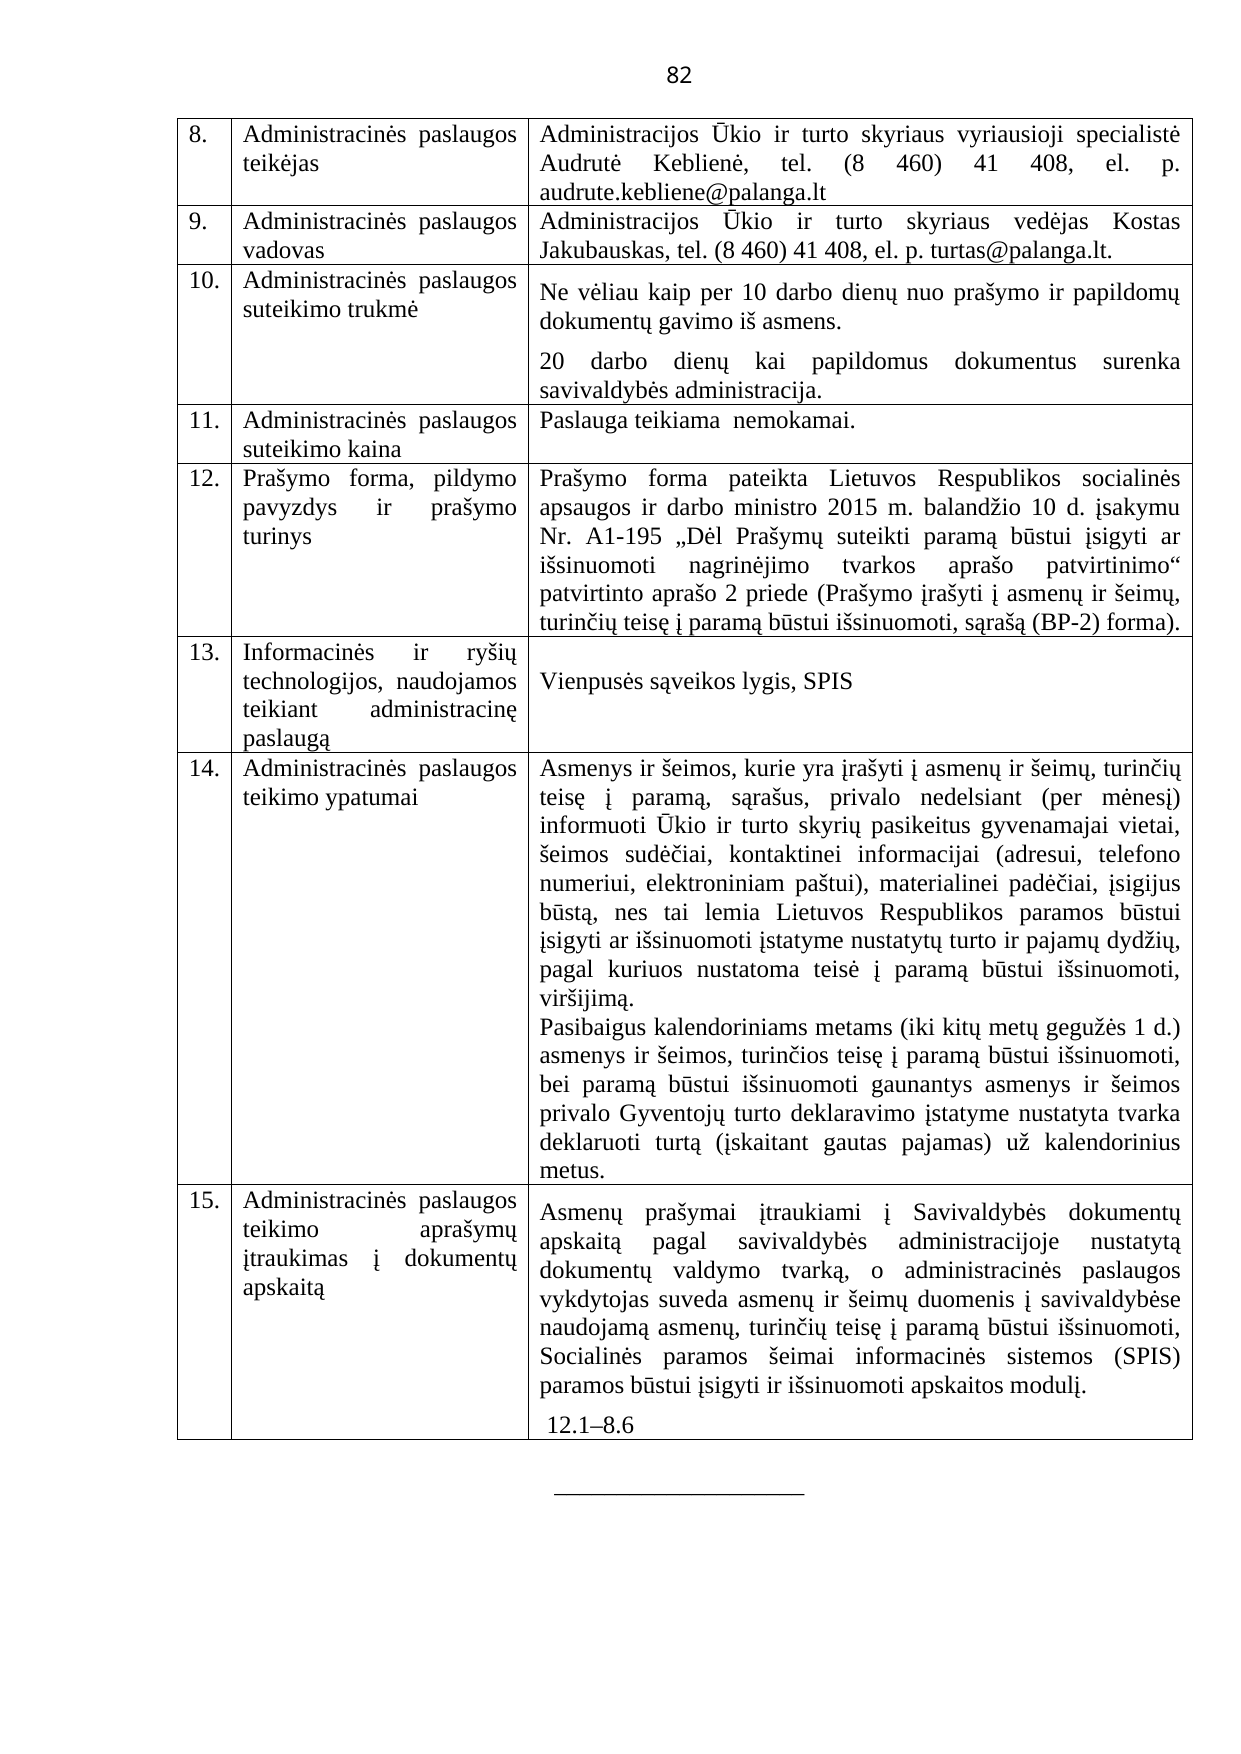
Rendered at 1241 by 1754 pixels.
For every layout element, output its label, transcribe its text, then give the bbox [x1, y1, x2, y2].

table_cell 12. [178, 464, 231, 636]
table_cell [1193, 463, 1220, 636]
table_cell 10. [178, 265, 231, 404]
table_cell Asmenys ir šeimos, kurie yra įrašyti į asmenų ir šeimų, turinčių teisę į paramą, sąrašus, privalo nedelsiant (per mėnesį) informuoti Ūkio ir turto skyrių pasikeitus gyvenamajai vietai, šeimos sudėčiai, kontaktinei informacijai (adresui, telefono numeriui, elektroniniam paštui), materialinei padėčiai, įsigijus būstą, nes tai lemia Lietuvos Respublikos paramos būstui įsigyti ar išsinuomoti įstatyme nustatytų turto ir pajamų dydžių, pagal kuriuos nustatoma teisė į paramą būstui išsinuomoti, viršijimą. Pasibaigus kalendoriniams metams (iki kitų metų gegužės 1 d.) asmenys ir šeimos, turinčios teisę į paramą būstui išsinuomoti, bei paramą būstui išsinuomoti gaunantys asmenys ir šeimos privalo Gyventojų turto deklaravimo įstatyme nustatyta tvarka deklaruoti turtą (įskaitant gautas pajamas) už kalendorinius metus. [529, 753, 1192, 1184]
table_cell 14. [178, 753, 231, 1184]
table_cell Vienpusės sąveikos lygis, SPIS [529, 637, 1192, 752]
table_cell Administracinės paslaugos suteikimo trukmė [232, 265, 528, 404]
table_cell 15. [178, 1185, 231, 1439]
table_cell Administracinės paslaugos suteikimo kaina [232, 405, 528, 462]
table_cell Prašymo forma, pildymo pavyzdys ir prašymo turinys [232, 464, 528, 636]
table_cell Asmenų prašymai įtraukiami į Savivaldybės dokumentų apskaitą pagal savivaldybės administracijoje nustatytą dokumentų valdymo tvarką, o administracinės paslaugos vykdytojas suveda asmenų ir šeimų duomenis į savivaldybėse naudojamą asmenų, turinčių teisę į paramą būstui išsinuomoti, Socialinės paramos šeimai informacinės sistemos (SPIS) paramos būstui įsigyti ir išsinuomoti apskaitos modulį. 12.1–8.6 [529, 1185, 1192, 1439]
table_cell 13. [178, 637, 231, 752]
table_cell 11. [178, 405, 231, 462]
table_cell Administracijos Ūkio ir turto skyriaus vyriausioji specialistė Audrutė Keblienė, tel. (8 460) 41 408, el. p. audrute.kebliene@palanga.lt [529, 119, 1192, 205]
table_cell Administracinės paslaugos teikimo ypatumai [232, 753, 528, 1184]
table_cell Informacinės ir ryšių technologijos, naudojamos teikiant administracinę paslaugą [232, 637, 528, 752]
table_cell Ne vėliau kaip per 10 darbo dienų nuo prašymo ir papildomų dokumentų gavimo iš asmens. 20 darbo dienų kai papildomus dokumentus surenka savivaldybės administracija. [529, 265, 1192, 404]
table_cell [1193, 404, 1220, 462]
table_cell Prašymo forma pateikta Lietuvos Respublikos socialinės apsaugos ir darbo ministro 2015 m. balandžio 10 d. įsakymu Nr. A1-195 „Dėl Prašymų suteikti paramą būstui įsigyti ar išsinuomoti nagrinėjimo tvarkos aprašo patvirtinimo“ patvirtinto aprašo 2 priede (Prašymo įrašyti į asmenų ir šeimų, turinčių teisę į paramą būstui išsinuomoti, sąrašą (BP-2) forma). [529, 464, 1192, 636]
table_cell Paslauga teikiama nemokamai. [529, 405, 1192, 462]
table_cell [1193, 264, 1220, 404]
table_cell 8. [178, 119, 231, 205]
table_cell Administracinės paslaugos vadovas [232, 206, 528, 264]
table_cell 9. [178, 206, 231, 264]
table_cell [1193, 636, 1220, 752]
table_cell [1193, 1184, 1220, 1439]
table_cell [1193, 205, 1220, 264]
table_cell [1193, 118, 1220, 205]
table_cell Administracinės paslaugos teikimo aprašymų įtraukimas į dokumentų apskaitą [232, 1185, 528, 1439]
table_cell [1193, 752, 1220, 1184]
table_cell Administracinės paslaugos teikėjas [232, 119, 528, 205]
table_cell Administracijos Ūkio ir turto skyriaus vedėjas Kostas Jakubauskas, tel. (8 460) 41 408, el. p. turtas@palanga.lt. [529, 206, 1192, 264]
text ____________________ [177, 1469, 1181, 1498]
